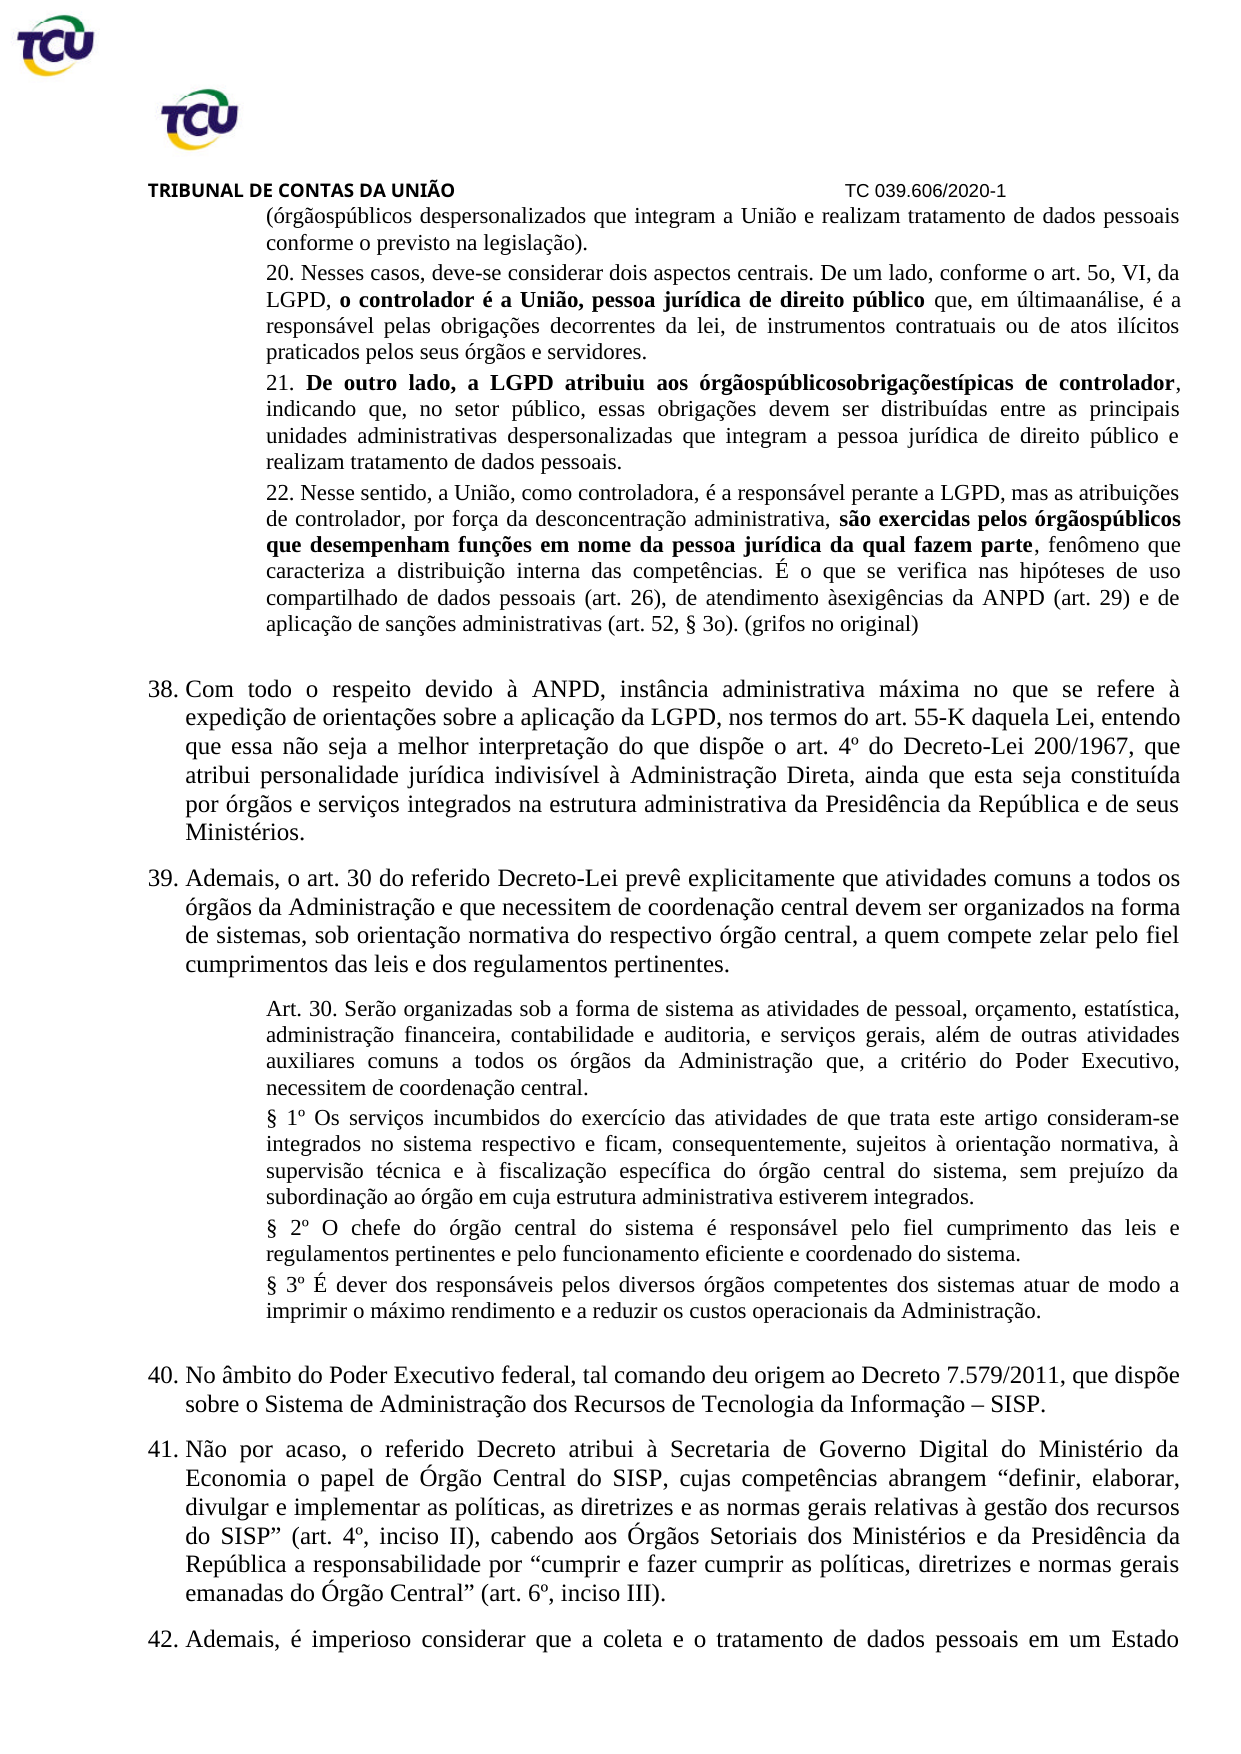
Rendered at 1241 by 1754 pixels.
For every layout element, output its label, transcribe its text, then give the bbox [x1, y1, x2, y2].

list Não por acaso, o referido Decreto atribui à Secretaria de Governo Digital do Ministério da Economia o papel de Órgão Central do SISP, cujas competências abrangem “definir, elaborar, divulgar e implementar as políticas, as diretrizes e as normas gerais relativas à gestão dos recursos do SISP” (art. 4º, inciso II), cabendo aos Órgãos Setoriais dos Ministérios e da Presidência da República a responsabilidade por “cumprir e fazer cumprir as políticas, diretrizes e normas gerais emanadas do Órgão Central” (art. 6º, inciso III). [148, 1434, 1181, 1607]
text § 2º O chefe do órgão central do sistema é responsável pelo fiel cumprimento das leis e regulamentos pertinentes e pelo funcionamento eficiente e coordenado do sistema. [266, 1214, 1181, 1266]
text 22. Nesse sentido, a União, como controladora, é a responsável perante a LGPD, mas as atribuições de controlador, por força da desconcentração administrativa, são exercidas pelos órgãospúblicos que desempenham funções em nome da pessoa jurídica da qual fazem parte, fenômeno que caracteriza a distribuição interna das competências. É o que se verifica nas hipóteses de uso compartilhado de dados pessoais (art. 26), de atendimento àsexigências da ANPD (art. 29) e de aplicação de sanções administrativas (art. 52, § 3o). (grifos no original) [266, 478, 1181, 637]
text § 1º Os serviços incumbidos do exercício das atividades de que trata este artigo consideram-se integrados no sistema respectivo e ficam, consequentemente, sujeitos à orientação normativa, à supervisão técnica e à fiscalização específica do órgão central do sistema, sem prejuízo da subordinação ao órgão em cuja estrutura administrativa estiverem integrados. [266, 1104, 1181, 1209]
text 21. De outro lado, a LGPD atribuiu aos órgãospúblicosobrigaçõestípicas de controlador, indicando que, no setor público, essas obrigações devem ser distribuídas entre as principais unidades administrativas despersonalizadas que integram a pessoa jurídica de direito público e realizam tratamento de dados pessoais. [266, 369, 1181, 474]
text (órgãospúblicos despersonalizados que integram a União e realizam tratamento de dados pessoais conforme o previsto na legislação). [266, 202, 1181, 255]
text § 3º É dever dos responsáveis pelos diversos órgãos competentes dos sistemas atuar de modo a imprimir o máximo rendimento e a reduzir os custos operacionais da Administração. [266, 1271, 1181, 1323]
list Ademais, o art. 30 do referido Decreto-Lei prevê explicitamente que atividades comuns a todos os órgãos da Administração e que necessitem de coordenação central devem ser organizados na forma de sistemas, sob orientação normativa do respectivo órgão central, a quem compete zelar pelo fiel cumprimentos das leis e dos regulamentos pertinentes. [148, 863, 1181, 978]
text 20. Nesses casos, deve-se considerar dois aspectos centrais. De um lado, conforme o art. 5o, VI, da LGPD, o controlador é a União, pessoa jurídica de direito público que, em últimaanálise, é a responsável pelas obrigações decorrentes da lei, de instrumentos contratuais ou de atos ilícitos praticados pelos seus órgãos e servidores. [266, 259, 1181, 365]
list Com todo o respeito devido à ANPD, instância administrativa máxima no que se refere à expedição de orientações sobre a aplicação da LGPD, nos termos do art. 55-K daquela Lei, entendo que essa não seja a melhor interpretação do que dispõe o art. 4º do Decreto-Lei 200/1967, que atribui personalidade jurídica indivisível à Administração Direta, ainda que esta seja constituída por órgãos e serviços integrados na estrutura administrativa da Presidência da República e de seus Ministérios. [148, 674, 1181, 846]
list No âmbito do Poder Executivo federal, tal comando deu origem ao Decreto 7.579/2011, que dispõe sobre o Sistema de Administração dos Recursos de Tecnologia da Informação – SISP. [148, 1360, 1181, 1418]
text Art. 30. Serão organizadas sob a forma de sistema as atividades de pessoal, orçamento, estatística, administração financeira, contabilidade e auditoria, e serviços gerais, além de outras atividades auxiliares comuns a todos os órgãos da Administração que, a critério do Poder Executivo, necessitem de coordenação central. [266, 994, 1181, 1100]
list Ademais, é imperioso considerar que a coleta e o tratamento de dados pessoais em um Estado [148, 1624, 1181, 1652]
